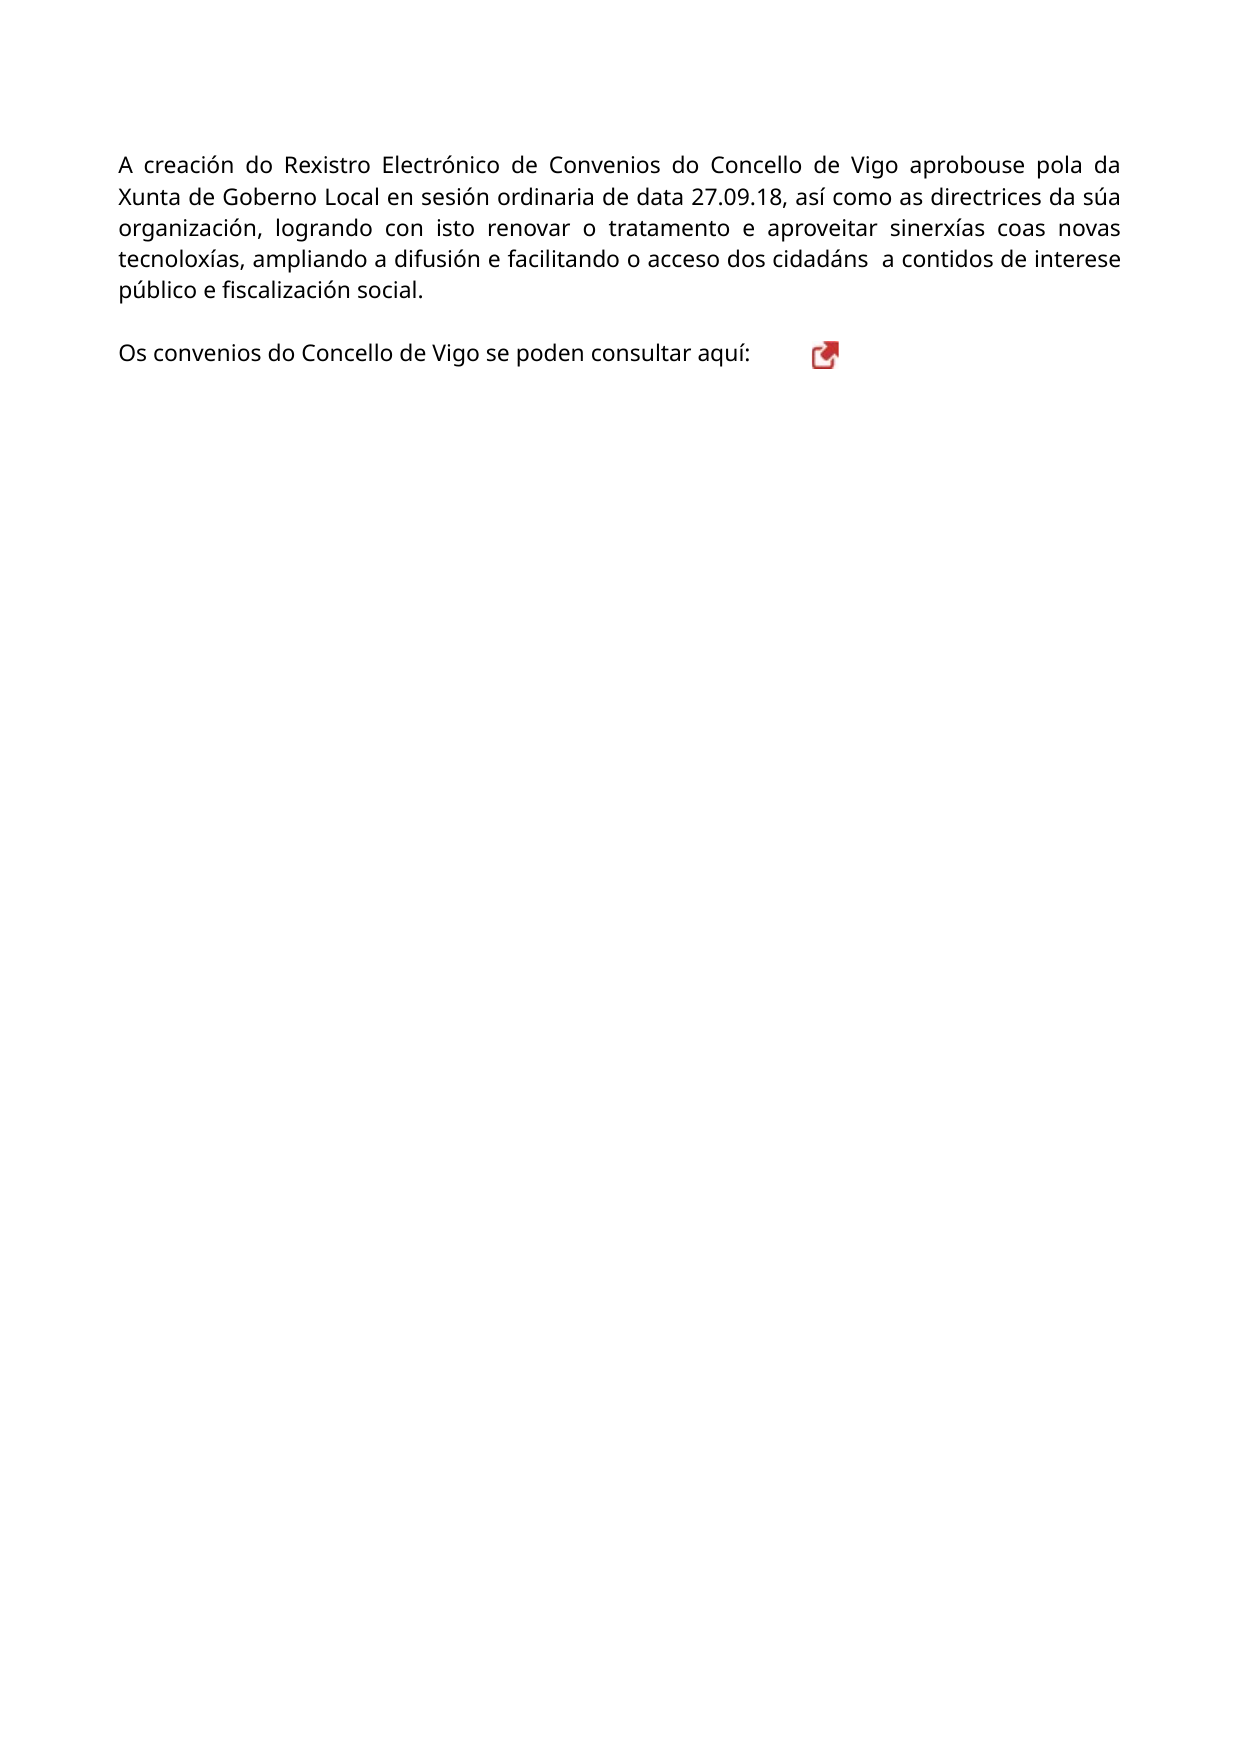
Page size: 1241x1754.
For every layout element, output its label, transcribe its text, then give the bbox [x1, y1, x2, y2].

picture [811, 341, 839, 369]
text Os convenios do Concello de Vigo se poden consultar aquí: [118, 337, 1122, 368]
text A creación do Rexistro Electrónico de Convenios do Concello de Vigo aprobouse pola da Xunta de Goberno Local en sesión ordinaria de data 27.09.18, así como as directrices da súa organización, logrando con isto renovar o tratamento e aproveitar sinerxías coas novas tecnoloxías, ampliando a difusión e facilitando o acceso dos cidadáns a contidos de interese público e fiscalización social. [118, 149, 1122, 306]
